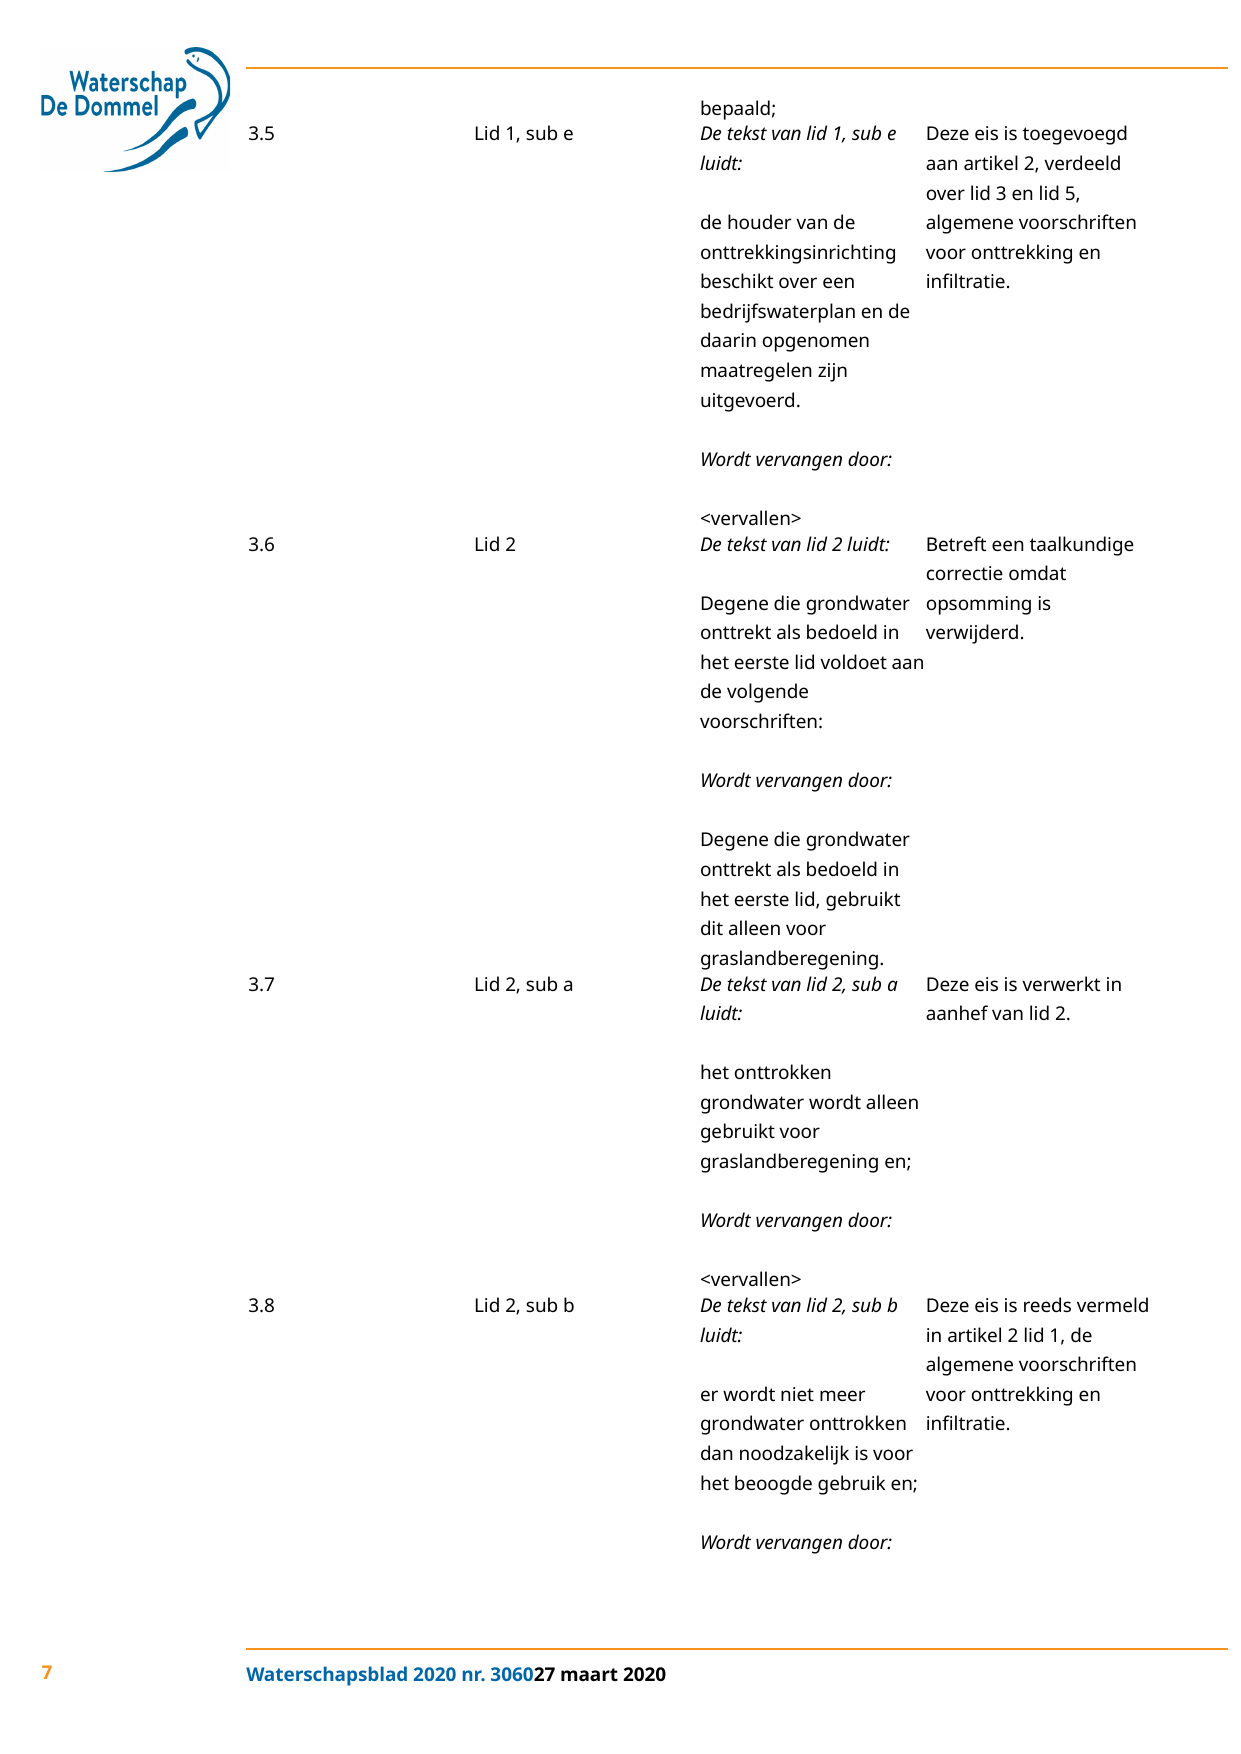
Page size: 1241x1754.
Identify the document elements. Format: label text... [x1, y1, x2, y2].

picture [204, 47, 231, 76]
table_cell 3.7 [248, 971, 474, 1292]
table_cell Betreft een taalkundige correctie omdat opsomming is verwijderd. [926, 531, 1152, 971]
table_cell Lid 2, sub b [474, 1292, 700, 1584]
table_cell Lid 2 [474, 531, 700, 971]
table_cell [248, 95, 474, 121]
table_cell Deze eis is reeds vermeld in artikel 2 lid 1, de algemene voorschriften voor onttrekking en infiltratie. [926, 1292, 1152, 1584]
table_cell Lid 2, sub a [474, 971, 700, 1292]
table_cell 3.6 [248, 531, 474, 971]
picture [45, 99, 51, 111]
table_cell Deze eis is verwerkt in aanhef van lid 2. [926, 971, 1152, 1292]
table_cell De tekst van lid 2, sub b luidt: er wordt niet meer grondwater onttrokken dan noodzakelijk is voor het beoogde gebruik en; Wordt vervangen door: [700, 1292, 926, 1584]
table_cell De tekst van lid 1, sub e luidt: de houder van de onttrekkingsinrichting beschikt over een bedrijfswaterplan en de daarin opgenomen maatregelen zijn uitgevoerd. Wordt vervangen door: <vervallen> [700, 121, 926, 531]
table_cell Deze eis is toegevoegd aan artikel 2, verdeeld over lid 3 en lid 5, algemene voorschriften voor onttrekking en infiltratie. [926, 121, 1152, 531]
table_cell 3.5 [248, 121, 474, 531]
table_cell Lid 1, sub e [474, 121, 700, 531]
picture [198, 118, 210, 131]
table_cell De tekst van lid 2 luidt: Degene die grondwater onttrekt als bedoeld in het eerste lid voldoet aan de volgende voorschriften: Wordt vervangen door: Degene die grondwater onttrekt als bedoeld in het eerste lid, gebruikt dit alleen voor graslandberegening. [700, 531, 926, 971]
table_cell [474, 95, 700, 121]
table_cell 3.8 [248, 1292, 474, 1584]
table_cell bepaald; [700, 95, 926, 121]
table_cell [926, 95, 1152, 121]
table_cell De tekst van lid 2, sub a luidt: het onttrokken grondwater wordt alleen gebruikt voor graslandberegening en; Wordt vervangen door: <vervallen> [700, 971, 926, 1292]
picture [41, 47, 231, 172]
